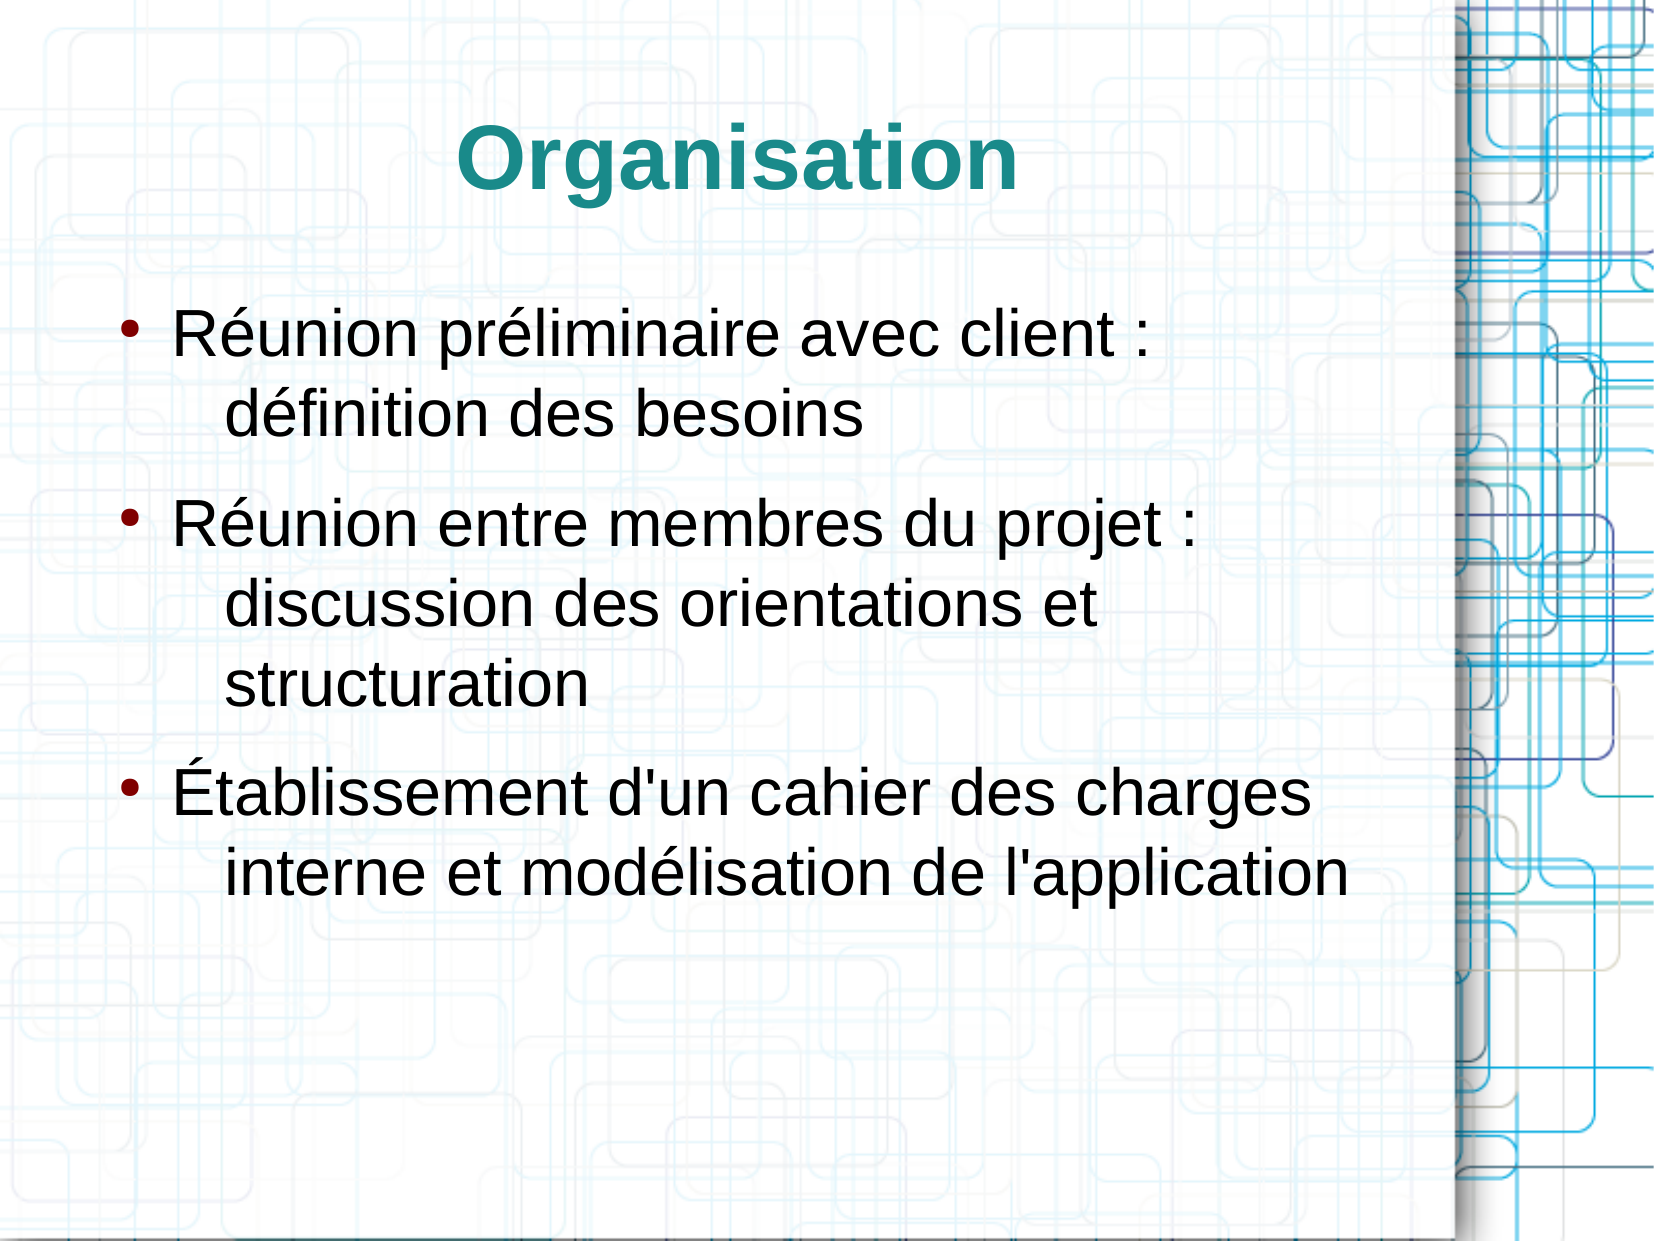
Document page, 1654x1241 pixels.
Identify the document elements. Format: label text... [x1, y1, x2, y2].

list Réunion préliminaire avec client : définition des besoins Réunion entre membres du projet : discussion des orientations et structuration Établissement d'un cahier des charges interne et modélisation de l'application [82, 290, 1418, 1010]
title Organisation [59, 49, 1418, 257]
picture [0, 0, 1654, 1241]
